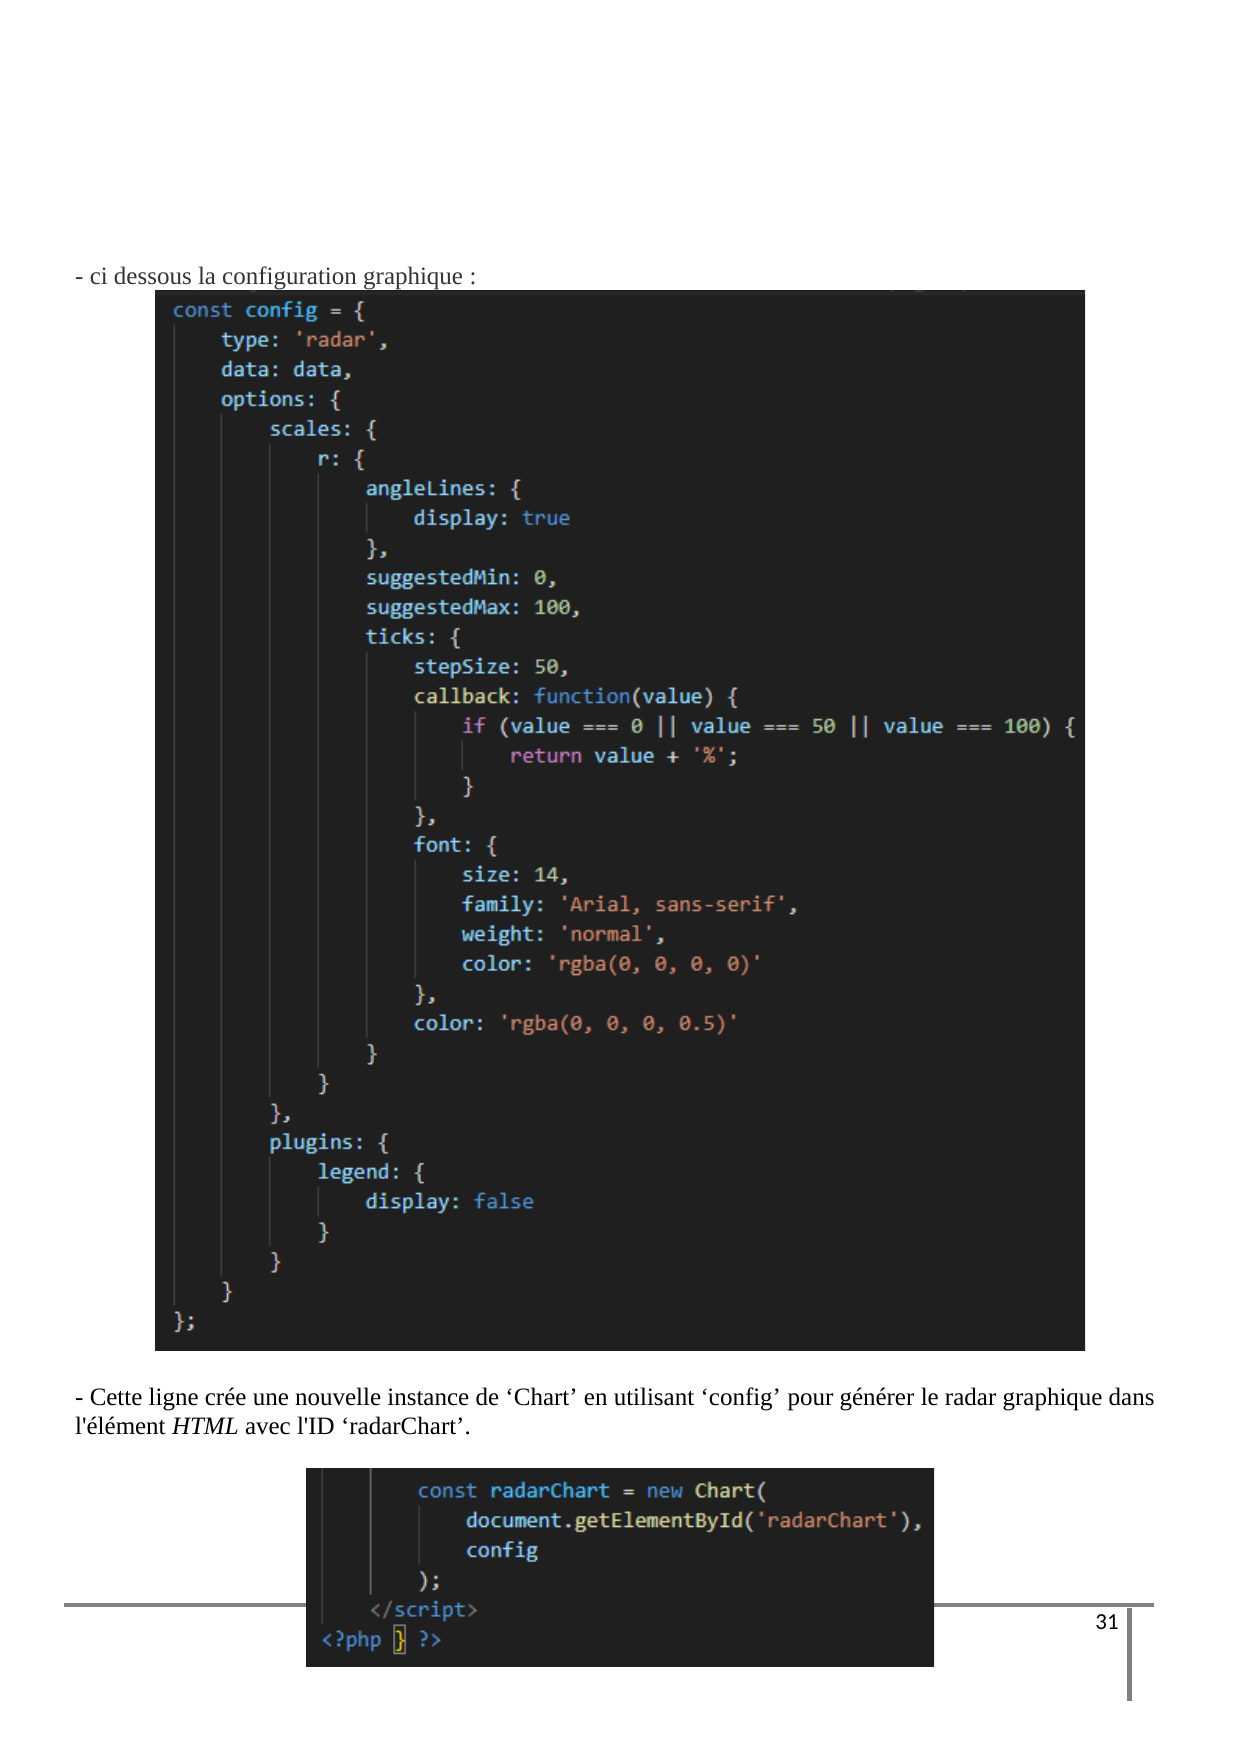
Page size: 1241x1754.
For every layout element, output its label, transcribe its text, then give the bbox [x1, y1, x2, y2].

text - Cette ligne crée une nouvelle instance de ‘Chart’ en utilisant ‘config’ pour générer le radar graphique dans l'élément HTML avec l'ID ‘radarChart’. [75, 1382, 1165, 1440]
text - ci dessous la configuration graphique : [75, 261, 1165, 290]
picture [306, 1468, 935, 1667]
picture [155, 290, 1085, 1351]
